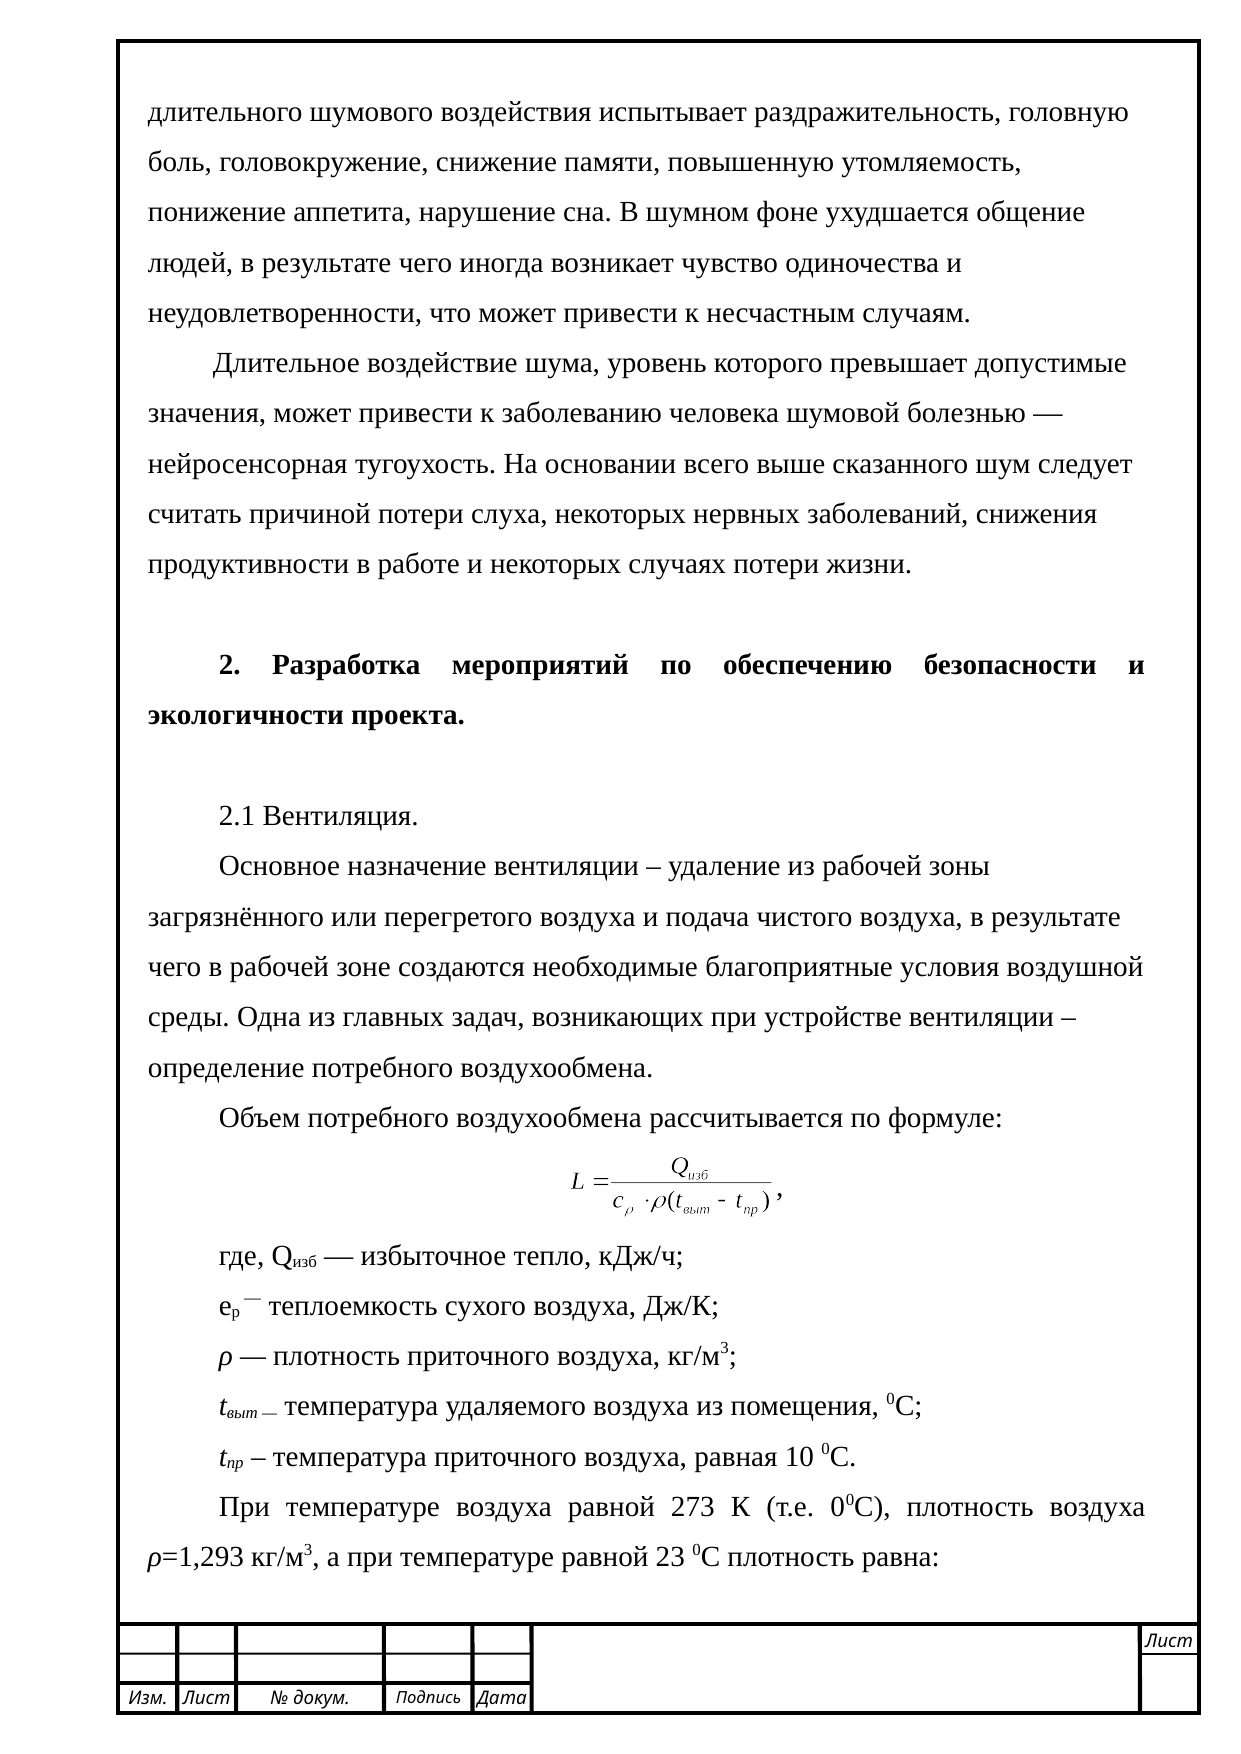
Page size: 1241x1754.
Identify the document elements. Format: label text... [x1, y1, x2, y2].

text , [120, 1150, 1175, 1221]
text где, Qизб — избыточное тепло, кДж/ч; [148, 1238, 1175, 1271]
text Объем потребного воздухообмена рассчитывается по формуле: [148, 1100, 1146, 1133]
text При температуре воздуха равной 273 К (т.е. 00С), плотность воздуха ρ=1,293 кг/м3, а при температуре равной 23 0С плотность равна: [148, 1489, 1146, 1573]
text 2.1 Вентиляция. [148, 798, 1146, 832]
text длительного шумового воздействия испытывает раздражительность, головную боль, головокружение, снижение памяти, повышенную утомляемость, понижение аппетита, нарушение сна. В шумном фоне ухудшается общение людей, в результате чего иногда возникает чувство одиночества и неудовлетворенности, что может привести к несчастным случаям. [148, 94, 1146, 328]
text Основное назначение вентиляции – удаление из рабочей зоны загрязнённого или перегретого воздуха и подача чистого воздуха, в результате чего в рабочей зоне создаются необходимые благоприятные условия воздушной среды. Одна из главных задач, возникающих при устройстве вентиляции – определение потребного воздухообмена. [148, 848, 1146, 1083]
text tпр – температура приточного воздуха, равная 10 0С. [148, 1439, 1175, 1472]
text ep — теплоемкость сухого воздуха, Дж/К; [148, 1288, 1175, 1321]
text 2. Разработка мероприятий по обеспечению безопасности и экологичности проекта. [148, 647, 1146, 731]
text ρ — плотность приточного воздуха, кг/м3; [148, 1338, 1175, 1372]
text Длительное воздействие шума, уровень которого превышает допустимые значения, может привести к заболеванию человека шумовой болезнью — нейросенсорная тугоухость. На основании всего выше сказанного шум следует считать причиной потери слуха, некоторых нервных заболеваний, снижения продуктивности в работе и некоторых случаях потери жизни. [148, 345, 1146, 580]
text tвыт — температура удаляемого воздуха из помещения, 0С; [148, 1388, 1175, 1422]
